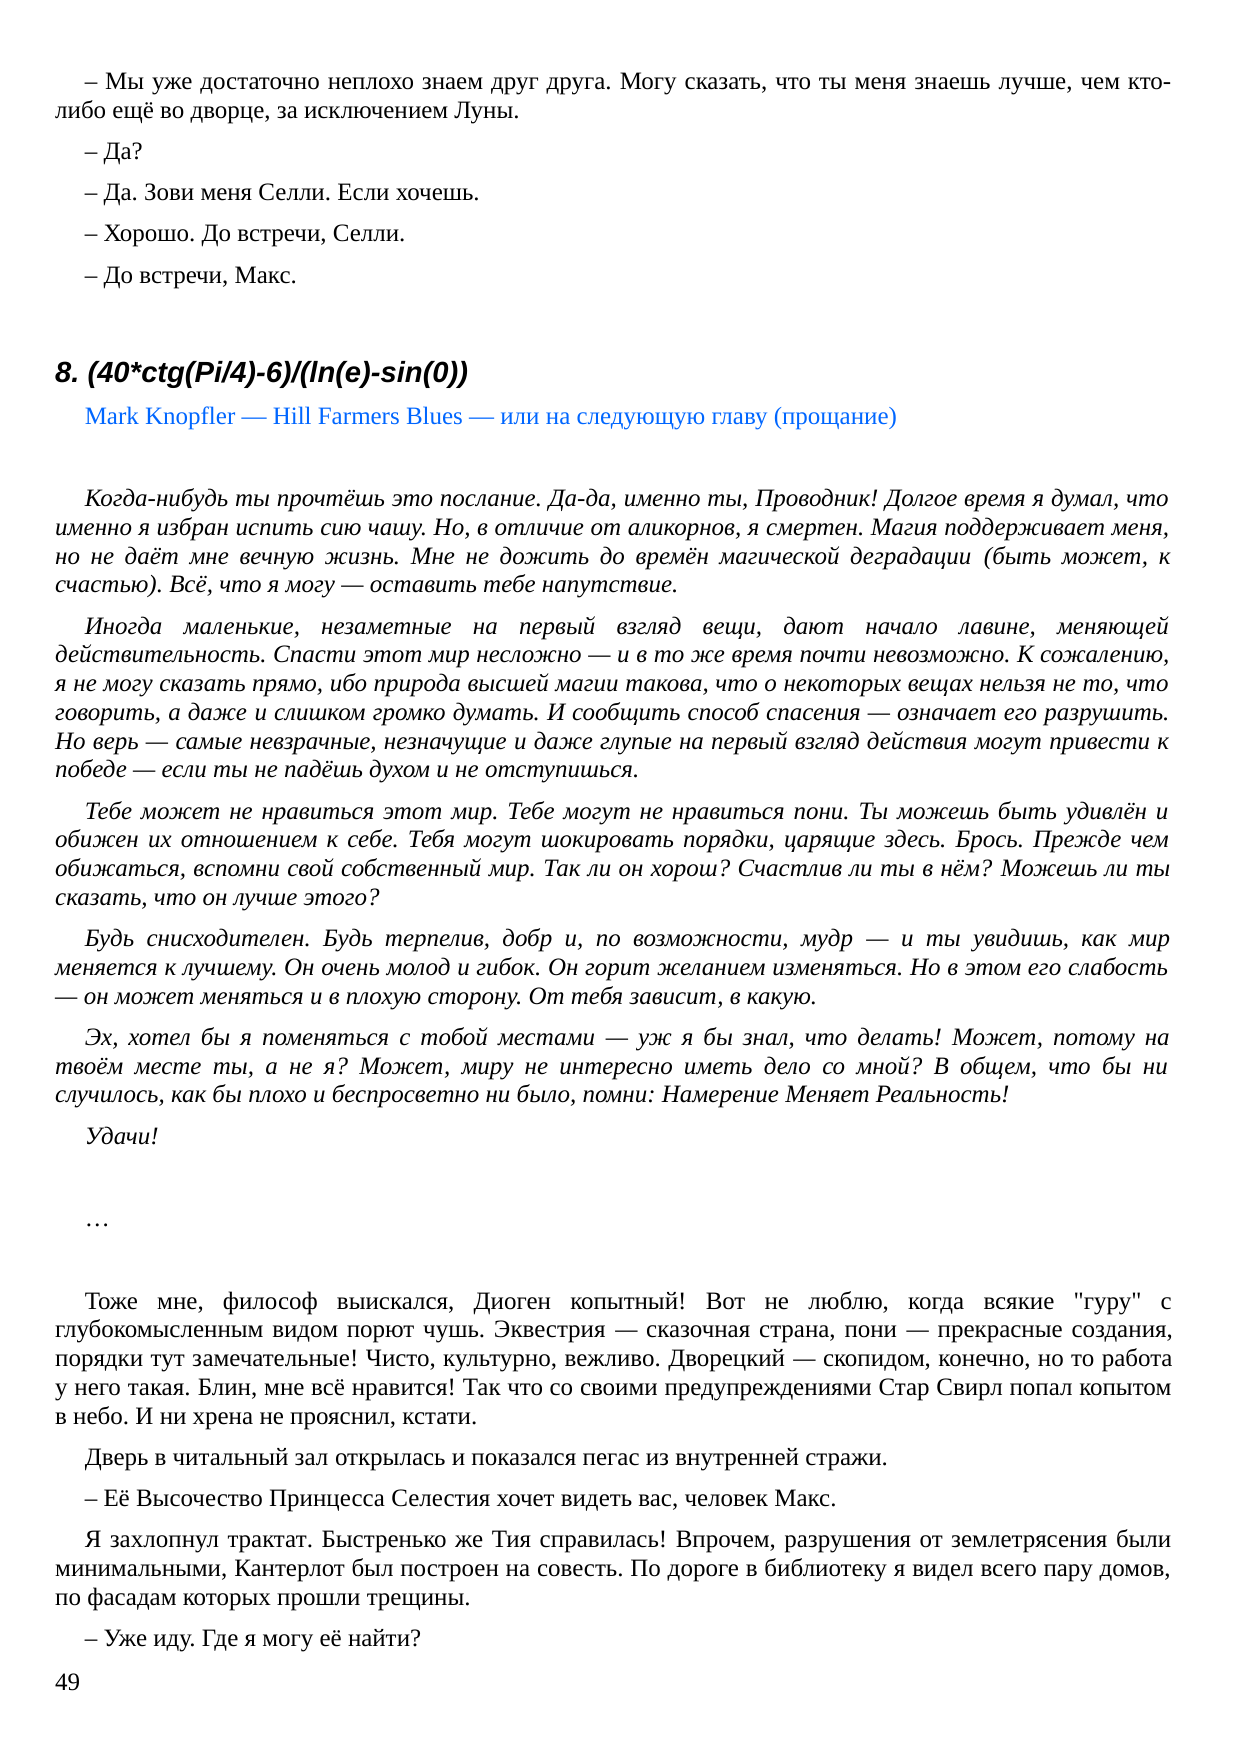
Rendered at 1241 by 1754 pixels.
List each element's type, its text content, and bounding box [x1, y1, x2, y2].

text Эх, хотел бы я поменяться с тобой местами — уж я бы знал, что делать! Может, потому на твоём месте ты, а не я? Может, миру не интересно иметь дело со мной? В общем, что бы ни случилось, как бы плохо и беспросветно ни было, помни: Намерение Меняет Реальность! [55, 1022, 1173, 1108]
text Я захлопнул трактат. Быстренько же Тия справилась! Впрочем, разрушения от землетрясения были минимальными, Кантерлот был построен на совесть. По дороге в библиотеку я видел всего пару домов, по фасадам которых прошли трещины. [55, 1524, 1173, 1611]
text – До встречи, Макс. [55, 260, 1173, 288]
text – Уже иду. Где я могу её найти? [55, 1623, 1173, 1652]
text – Да. Зови меня Селли. Если хочешь. [55, 177, 1173, 206]
text … [55, 1203, 1173, 1232]
text Тебе может не нравиться этот мир. Тебе могут не нравиться пони. Ты можешь быть удивлён и обижен их отношением к себе. Тебя могут шокировать порядки, царящие здесь. Брось. Прежде чем обижаться, вспомни свой собственный мир. Так ли он хорош? Счастлив ли ты в нём? Можешь ли ты сказать, что он лучше этого? [55, 796, 1173, 911]
text – Её Высочество Принцесса Селестия хочет видеть вас, человек Макс. [55, 1483, 1173, 1512]
text Иногда маленькие, незаметные на первый взгляд вещи, дают начало лавине, меняющей действительность. Спасти этот мир несложно — и в то же время почти невозможно. К сожалению, я не могу сказать прямо, ибо природа высшей магии такова, что о некоторых вещах нельзя не то, что говорить, а даже и слишком громко думать. И сообщить способ спасения — означает его разрушить. Но верь — самые невзрачные, незначущие и даже глупые на первый взгляд действия могут привести к победе — если ты не падёшь духом и не отступишься. [55, 611, 1173, 783]
subtitle 8. (40*ctg(Pi/4)-6)/(ln(e)-sin(0)) [55, 355, 1173, 388]
text Тоже мне, философ выискался, Диоген копытный! Вот не люблю, когда всякие "гуру" с глубокомысленным видом порют чушь. Эквестрия — сказочная страна, пони — прекрасные создания, порядки тут замечательные! Чисто, культурно, вежливо. Дворецкий — скопидом, конечно, но то работа у него такая. Блин, мне всё нравится! Так что со своими предупреждениями Стар Свирл попал копытом в небо. И ни хрена не прояснил, кстати. [55, 1286, 1173, 1429]
text Mark Knopfler — Hill Farmers Blues — или на следующую главу (прощание) [55, 401, 1173, 429]
text Дверь в читальный зал открылась и показался пегас из внутренней стражи. [55, 1442, 1173, 1471]
text – Да? [55, 136, 1173, 165]
text Удачи! [55, 1121, 1173, 1149]
text Когда-нибудь ты прочтёшь это послание. Да-да, именно ты, Проводник! Долгое время я думал, что именно я избран испить сию чашу. Но, в отличие от аликорнов, я смертен. Магия поддерживает меня, но не даёт мне вечную жизнь. Мне не дожить до времён магической деградации (быть может, к счастью). Всё, что я могу — оставить тебе напутствие. [55, 483, 1173, 598]
text Будь снисходителен. Будь терпелив, добр и, по возможности, мудр — и ты увидишь, как мир меняется к лучшему. Он очень молод и гибок. Он горит желанием изменяться. Но в этом его слабость — он может меняться и в плохую сторону. От тебя зависит, в какую. [55, 923, 1173, 1009]
text – Хорошо. До встречи, Селли. [55, 218, 1173, 247]
text – Мы уже достаточно неплохо знаем друг друга. Могу сказать, что ты меня знаешь лучше, чем кто-либо ещё во дворце, за исключением Луны. [55, 66, 1173, 123]
